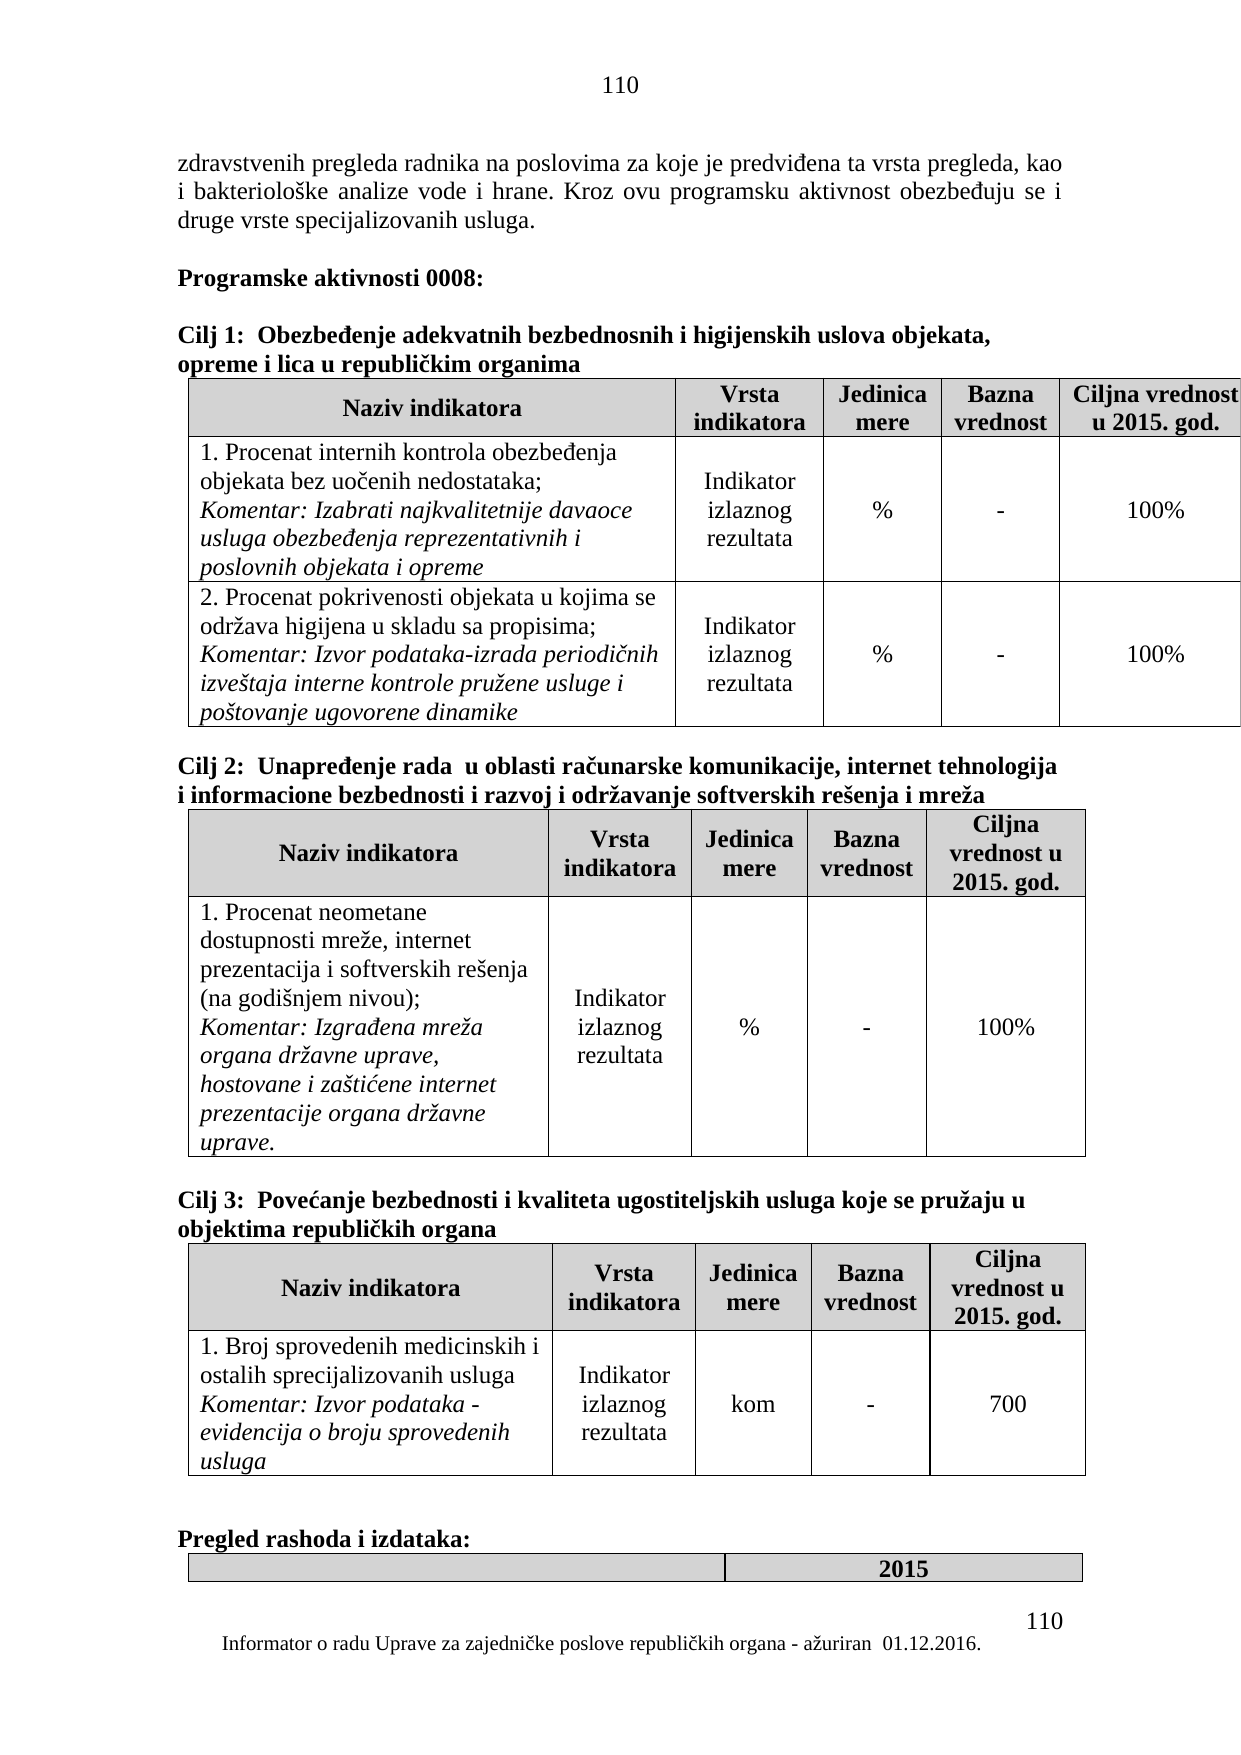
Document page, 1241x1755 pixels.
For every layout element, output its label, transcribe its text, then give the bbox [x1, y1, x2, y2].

table_cell 1. Procenat internih kontrola obezbeđenja objekata bez uočenih nedostataka; Komentar: Izabrati najkvalitetnije davaoce usluga obezbeđenja reprezentativnih i poslovnih objekata i opreme [189, 437, 675, 581]
table_header Naziv indikatora [189, 810, 548, 896]
table_header Jedinica mere [692, 810, 807, 896]
table_cell Indikator izlaznog rezultata [676, 437, 823, 581]
table_cell 2. Procenat pokrivenosti objekata u kojima se održava higijena u skladu sa propisima; Komentar: Izvor podataka-izrada periodičnih izveštaja interne kontrole pružene usluge i poštovanje ugovorene dinamike [189, 582, 675, 726]
table_header Vrsta indikatora [676, 379, 823, 436]
table_cell 1. Procenat neometane dostupnosti mreže, internet prezentacija i softverskih rešenja (na godišnjem nivou); Komentar: Izgrađena mreža organa državne uprave, hostovane i zaštićene internet prezentacije organa državne uprave. [189, 897, 548, 1156]
table_cell Indikator izlaznog rezultata [553, 1331, 695, 1475]
table_header Bazna vrednost [808, 810, 926, 896]
text Cilј 3: Povećanje bezbednosti i kvaliteta ugostitelјskih usluga koje se pružaju u objektima republičkih organa [177, 1157, 1063, 1243]
table_cell 100% [1060, 582, 1240, 726]
table_header Cilјna vrednost u 2015. god. [1060, 379, 1240, 436]
table_cell % [692, 897, 807, 1156]
text Pregled rashoda i izdataka: [177, 1524, 1063, 1553]
text Programske aktivnosti 0008: [177, 263, 1063, 291]
text Cilј 2: Unapređenje rada u oblasti računarske komunikacije, internet tehnologija i informacione bezbednosti i razvoj i održavanje softverskih rešenja i mreža [177, 727, 1063, 808]
table_cell 1. Broj sprovedenih medicinskih i ostalih sprecijalizovanih usluga Komentar: Izvor podataka - evidencija o broju sprovedenih usluga [189, 1331, 552, 1475]
table_cell Indikator izlaznog rezultata [549, 897, 691, 1156]
table_cell 700 [931, 1331, 1085, 1475]
table_header Bazna vrednost [812, 1244, 929, 1330]
table_header Bazna vrednost [942, 379, 1059, 436]
table_header Jedinica mere [824, 379, 941, 436]
table_header 2015 [726, 1554, 1082, 1581]
table_cell Indikator izlaznog rezultata [676, 582, 823, 726]
text zdravstvenih pregleda radnika na poslovima za koje je predviđena ta vrsta pregleda, kao i bakteriološke analize vode i hrane. Kroz ovu programsku aktivnost obezbeđuju se i druge vrste specijalizovanih usluga. [177, 148, 1063, 234]
table_cell kom [696, 1331, 811, 1475]
table_cell 100% [1060, 437, 1240, 581]
table_header [189, 1554, 724, 1581]
table_cell - [808, 897, 926, 1156]
table_cell % [824, 582, 941, 726]
table_cell - [942, 582, 1059, 726]
table_cell 100% [927, 897, 1085, 1156]
table_cell % [824, 437, 941, 581]
table_header Naziv indikatora [189, 379, 675, 436]
table_header Cilјna vrednost u 2015. god. [927, 810, 1085, 896]
table_header Jedinica mere [696, 1244, 811, 1330]
table_header Vrsta indikatora [549, 810, 691, 896]
table_header Vrsta indikatora [553, 1244, 695, 1330]
table_cell - [942, 437, 1059, 581]
table_header Cilјna vrednost u 2015. god. [931, 1244, 1085, 1330]
text Cilј 1: Obezbeđenje adekvatnih bezbednosnih i higijenskih uslova objekata, opreme i lica u republičkim organima [177, 291, 1063, 378]
table_header Naziv indikatora [189, 1244, 552, 1330]
table_cell - [812, 1331, 929, 1475]
